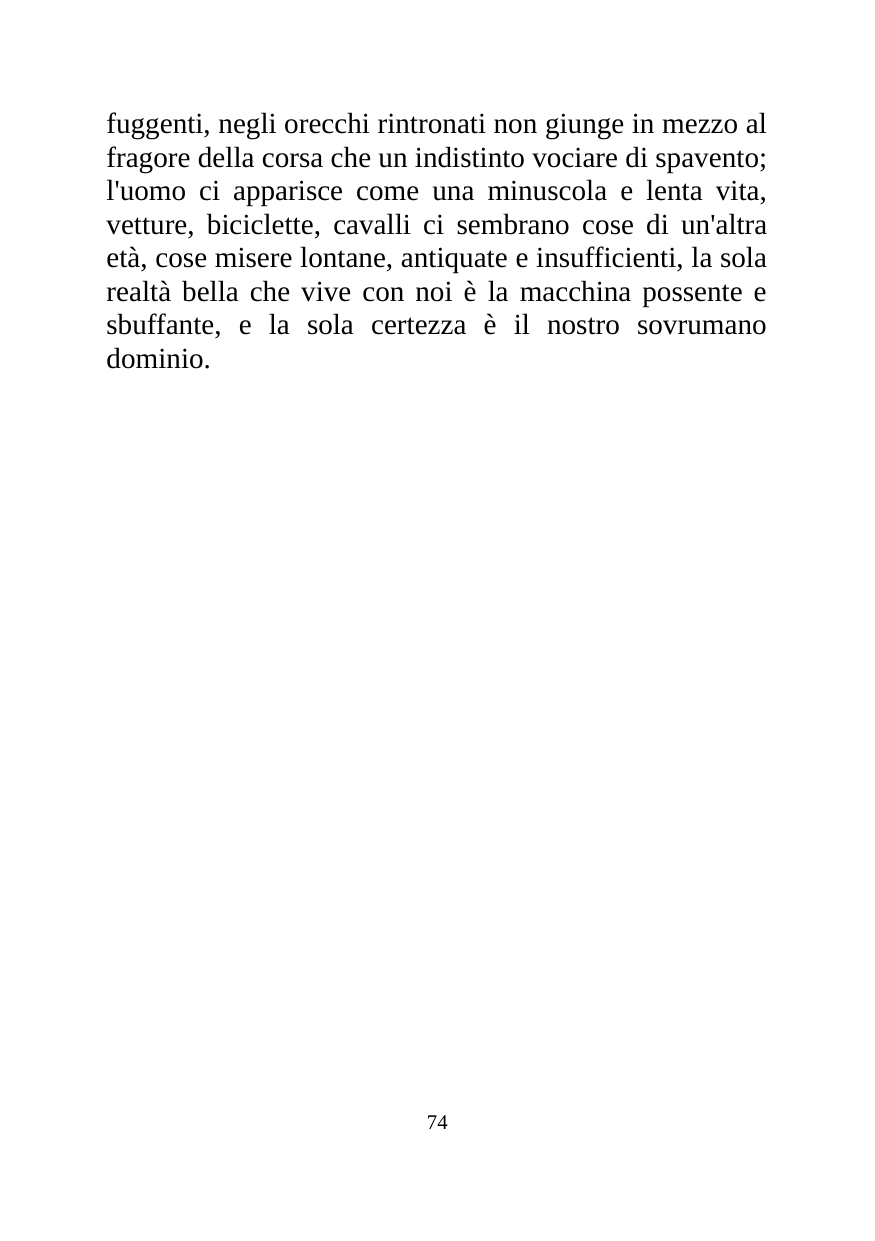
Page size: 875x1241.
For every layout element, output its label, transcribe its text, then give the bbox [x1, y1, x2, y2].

text fuggenti, negli orecchi rintronati non giunge in mezzo al fragore della corsa che un indistinto vociare di spavento; l'uomo ci apparisce come una minuscola e lenta vita, vetture, biciclette, cavalli ci sembrano cose di un'altra età, cose misere lontane, antiquate e insufficienti, la sola realtà bella che vive con noi è la macchina possente e sbuffante, e la sola certezza è il nostro sovrumano dominio. [106, 106, 768, 374]
